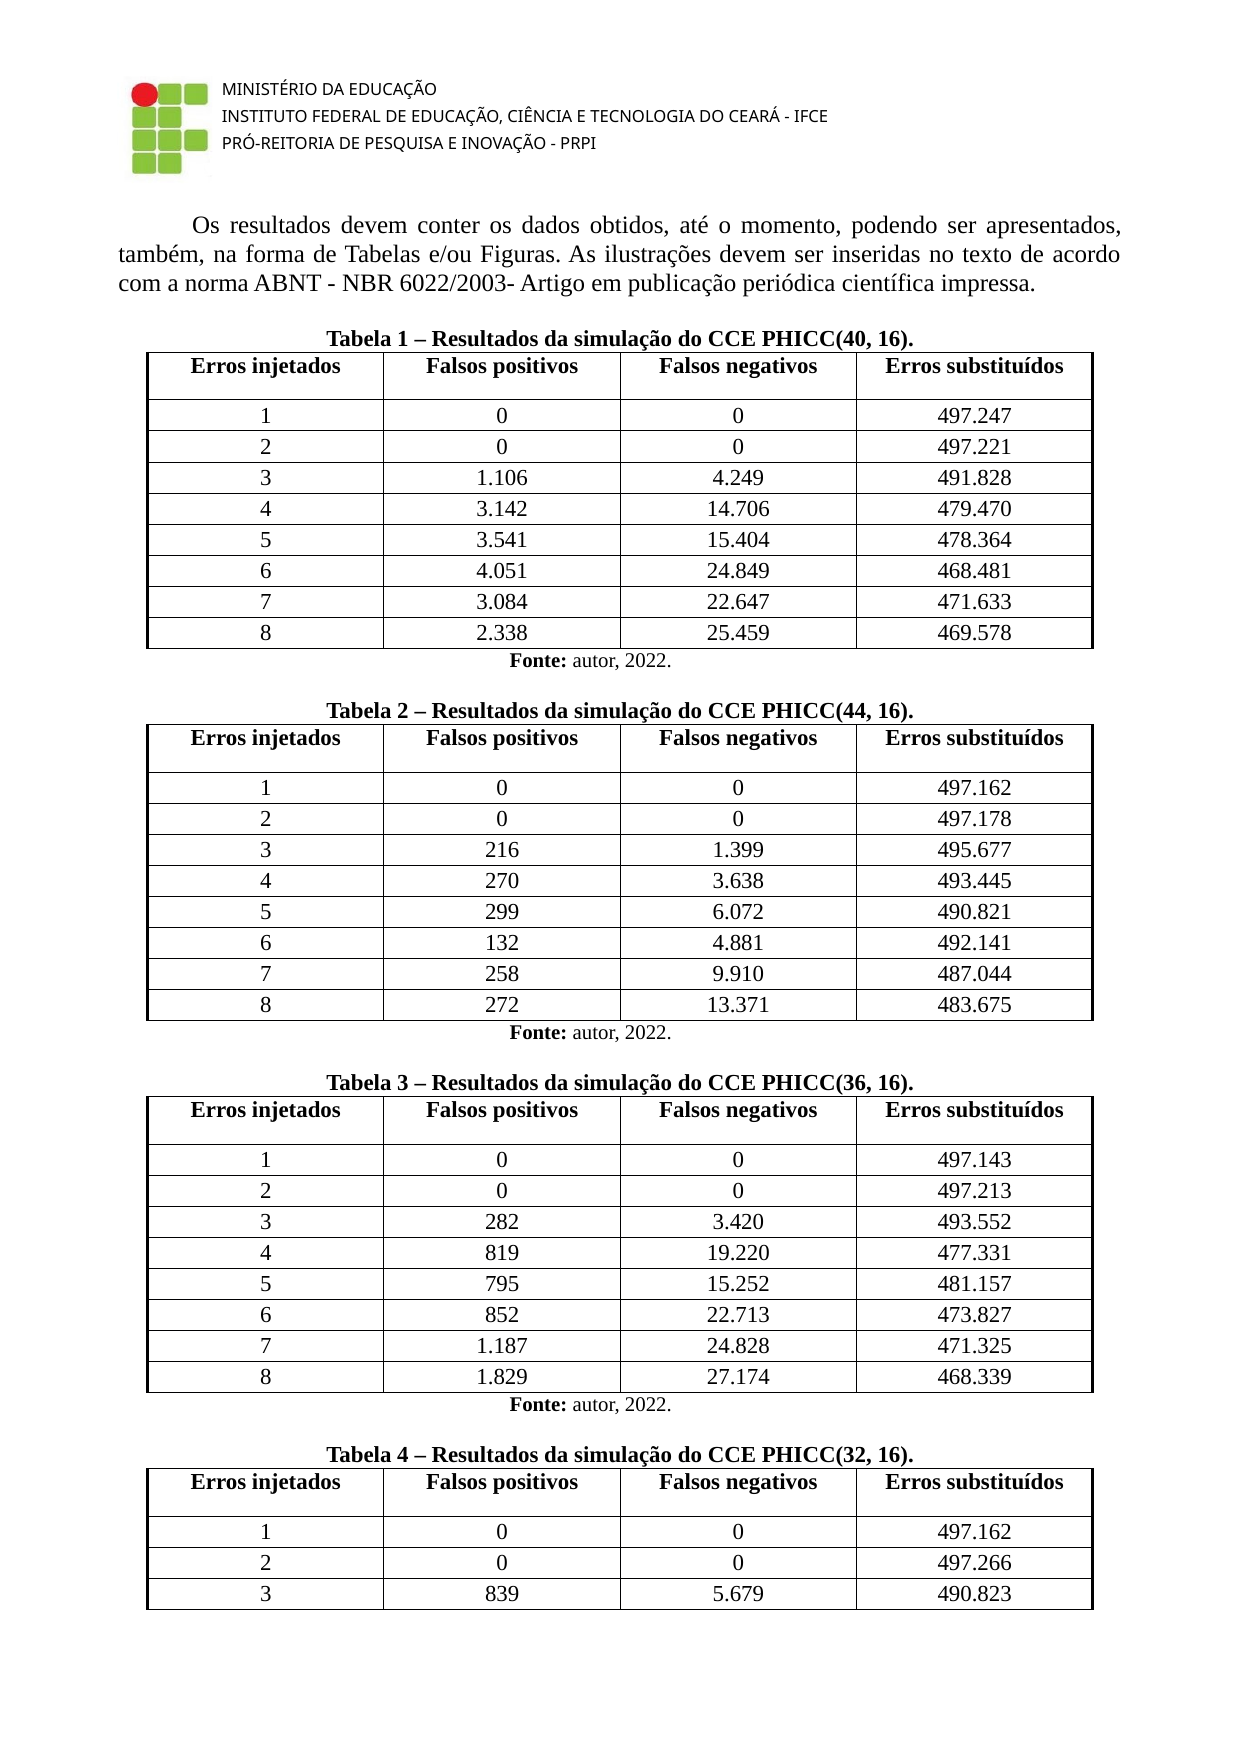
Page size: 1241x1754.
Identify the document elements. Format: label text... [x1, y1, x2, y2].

table_cell 3.541 [384, 525, 620, 554]
table_header Falsos positivos [384, 1097, 620, 1143]
table_cell 479.470 [857, 494, 1091, 523]
text Fonte: autor, 2022. [118, 1020, 1122, 1044]
table_cell 15.404 [621, 525, 856, 554]
table_cell 481.157 [857, 1269, 1091, 1299]
table_cell 468.339 [857, 1362, 1091, 1392]
table_cell 6 [149, 556, 383, 586]
table_cell 7 [149, 1331, 383, 1361]
table_cell 4 [149, 866, 383, 896]
table_cell 0 [621, 1548, 856, 1578]
table_cell 5 [149, 1269, 383, 1299]
table_cell 7 [149, 959, 383, 989]
table_cell 0 [621, 431, 856, 461]
table_cell 469.578 [857, 618, 1091, 648]
table_cell 0 [384, 400, 620, 430]
table_cell 0 [384, 1145, 620, 1174]
table_cell 0 [384, 431, 620, 461]
text Tabela 4 – Resultados da simulação do CCE PHICC(32, 16). [118, 1441, 1122, 1468]
table_cell 0 [621, 1517, 856, 1547]
table_cell 0 [621, 773, 856, 802]
table_cell 4 [149, 494, 383, 523]
table_header Falsos positivos [384, 1469, 620, 1516]
table_cell 8 [149, 618, 383, 648]
table_cell 1 [149, 1145, 383, 1174]
table_cell 495.677 [857, 835, 1091, 864]
table_cell 3.142 [384, 494, 620, 523]
table_cell 22.713 [621, 1300, 856, 1330]
table_cell 2 [149, 804, 383, 833]
table_header Erros injetados [149, 353, 383, 399]
table_cell 497.213 [857, 1176, 1091, 1206]
table_cell 2 [149, 1548, 383, 1578]
table_cell 1 [149, 773, 383, 802]
table_cell 3.420 [621, 1207, 856, 1237]
table_cell 216 [384, 835, 620, 864]
table_cell 24.849 [621, 556, 856, 586]
table_cell 22.647 [621, 587, 856, 617]
table_cell 478.364 [857, 525, 1091, 554]
text Os resultados devem conter os dados obtidos, até o momento, podendo ser apresentados, também, na forma de Tabelas e/ou Figuras. As ilustrações devem ser inseridas no texto de acordo com a norma ABNT - NBR 6022/2003- Artigo em publicação periódica científica impressa. [118, 210, 1122, 296]
table_cell 490.823 [857, 1579, 1091, 1609]
table_header Falsos negativos [621, 353, 856, 399]
table_header Falsos positivos [384, 725, 620, 771]
table_header Falsos negativos [621, 1097, 856, 1143]
table_cell 5 [149, 897, 383, 927]
table_cell 132 [384, 928, 620, 958]
text Fonte: autor, 2022. [118, 1392, 1122, 1416]
table_cell 490.821 [857, 897, 1091, 927]
table_cell 14.706 [621, 494, 856, 523]
text Tabela 1 – Resultados da simulação do CCE PHICC(40, 16). [118, 325, 1122, 352]
table_cell 2 [149, 1176, 383, 1206]
table_cell 1 [149, 1517, 383, 1547]
table_cell 1.187 [384, 1331, 620, 1361]
table_cell 852 [384, 1300, 620, 1330]
table_cell 5.679 [621, 1579, 856, 1609]
table_cell 477.331 [857, 1238, 1091, 1268]
table_header Falsos negativos [621, 1469, 856, 1516]
table_cell 0 [384, 804, 620, 833]
table_cell 497.178 [857, 804, 1091, 833]
table_cell 6.072 [621, 897, 856, 927]
table_cell 19.220 [621, 1238, 856, 1268]
table_cell 4.881 [621, 928, 856, 958]
table_header Erros substituídos [857, 1469, 1091, 1516]
table_cell 0 [621, 804, 856, 833]
table_cell 258 [384, 959, 620, 989]
table_cell 272 [384, 990, 620, 1020]
table_cell 483.675 [857, 990, 1091, 1020]
table_header Erros injetados [149, 725, 383, 771]
table_header Erros substituídos [857, 725, 1091, 771]
table_cell 0 [384, 1548, 620, 1578]
table_cell 0 [621, 400, 856, 430]
table_cell 3 [149, 1579, 383, 1609]
table_cell 27.174 [621, 1362, 856, 1392]
table_cell 497.266 [857, 1548, 1091, 1578]
table_cell 487.044 [857, 959, 1091, 989]
table_cell 1 [149, 400, 383, 430]
table_cell 473.827 [857, 1300, 1091, 1330]
table_cell 497.247 [857, 400, 1091, 430]
table_cell 471.633 [857, 587, 1091, 617]
table_cell 4.051 [384, 556, 620, 586]
text Tabela 2 – Resultados da simulação do CCE PHICC(44, 16). [118, 697, 1122, 724]
table_cell 6 [149, 1300, 383, 1330]
table_cell 282 [384, 1207, 620, 1237]
table_cell 1.399 [621, 835, 856, 864]
table_cell 819 [384, 1238, 620, 1268]
table_header Erros injetados [149, 1097, 383, 1143]
table_cell 3 [149, 463, 383, 492]
table_cell 0 [384, 1517, 620, 1547]
table_cell 0 [621, 1176, 856, 1206]
table_cell 1.829 [384, 1362, 620, 1392]
table_cell 0 [384, 1176, 620, 1206]
table_cell 468.481 [857, 556, 1091, 586]
table_cell 13.371 [621, 990, 856, 1020]
table_header Falsos positivos [384, 353, 620, 399]
table_cell 8 [149, 1362, 383, 1392]
table_cell 5 [149, 525, 383, 554]
table_cell 4 [149, 1238, 383, 1268]
table_header Falsos negativos [621, 725, 856, 771]
table_cell 497.221 [857, 431, 1091, 461]
table_cell 15.252 [621, 1269, 856, 1299]
table_cell 2 [149, 431, 383, 461]
table_cell 795 [384, 1269, 620, 1299]
table_cell 3.084 [384, 587, 620, 617]
table_cell 24.828 [621, 1331, 856, 1361]
table_header Erros substituídos [857, 1097, 1091, 1143]
picture [117, 69, 213, 189]
table_cell 497.162 [857, 773, 1091, 802]
table_cell 0 [384, 773, 620, 802]
table_cell 493.445 [857, 866, 1091, 896]
text Fonte: autor, 2022. [118, 648, 1122, 672]
table_cell 492.141 [857, 928, 1091, 958]
table_cell 8 [149, 990, 383, 1020]
table_cell 25.459 [621, 618, 856, 648]
table_cell 270 [384, 866, 620, 896]
table_cell 3 [149, 835, 383, 864]
table_cell 2.338 [384, 618, 620, 648]
table_cell 839 [384, 1579, 620, 1609]
table_cell 497.143 [857, 1145, 1091, 1174]
table_cell 493.552 [857, 1207, 1091, 1237]
text Tabela 3 – Resultados da simulação do CCE PHICC(36, 16). [118, 1069, 1122, 1096]
table_cell 1.106 [384, 463, 620, 492]
table_cell 9.910 [621, 959, 856, 989]
table_cell 497.162 [857, 1517, 1091, 1547]
table_cell 471.325 [857, 1331, 1091, 1361]
table_cell 0 [621, 1145, 856, 1174]
table_cell 299 [384, 897, 620, 927]
table_cell 491.828 [857, 463, 1091, 492]
table_cell 3 [149, 1207, 383, 1237]
table_header Erros injetados [149, 1469, 383, 1516]
table_cell 3.638 [621, 866, 856, 896]
table_cell 4.249 [621, 463, 856, 492]
table_cell 7 [149, 587, 383, 617]
table_cell 6 [149, 928, 383, 958]
table_header Erros substituídos [857, 353, 1091, 399]
